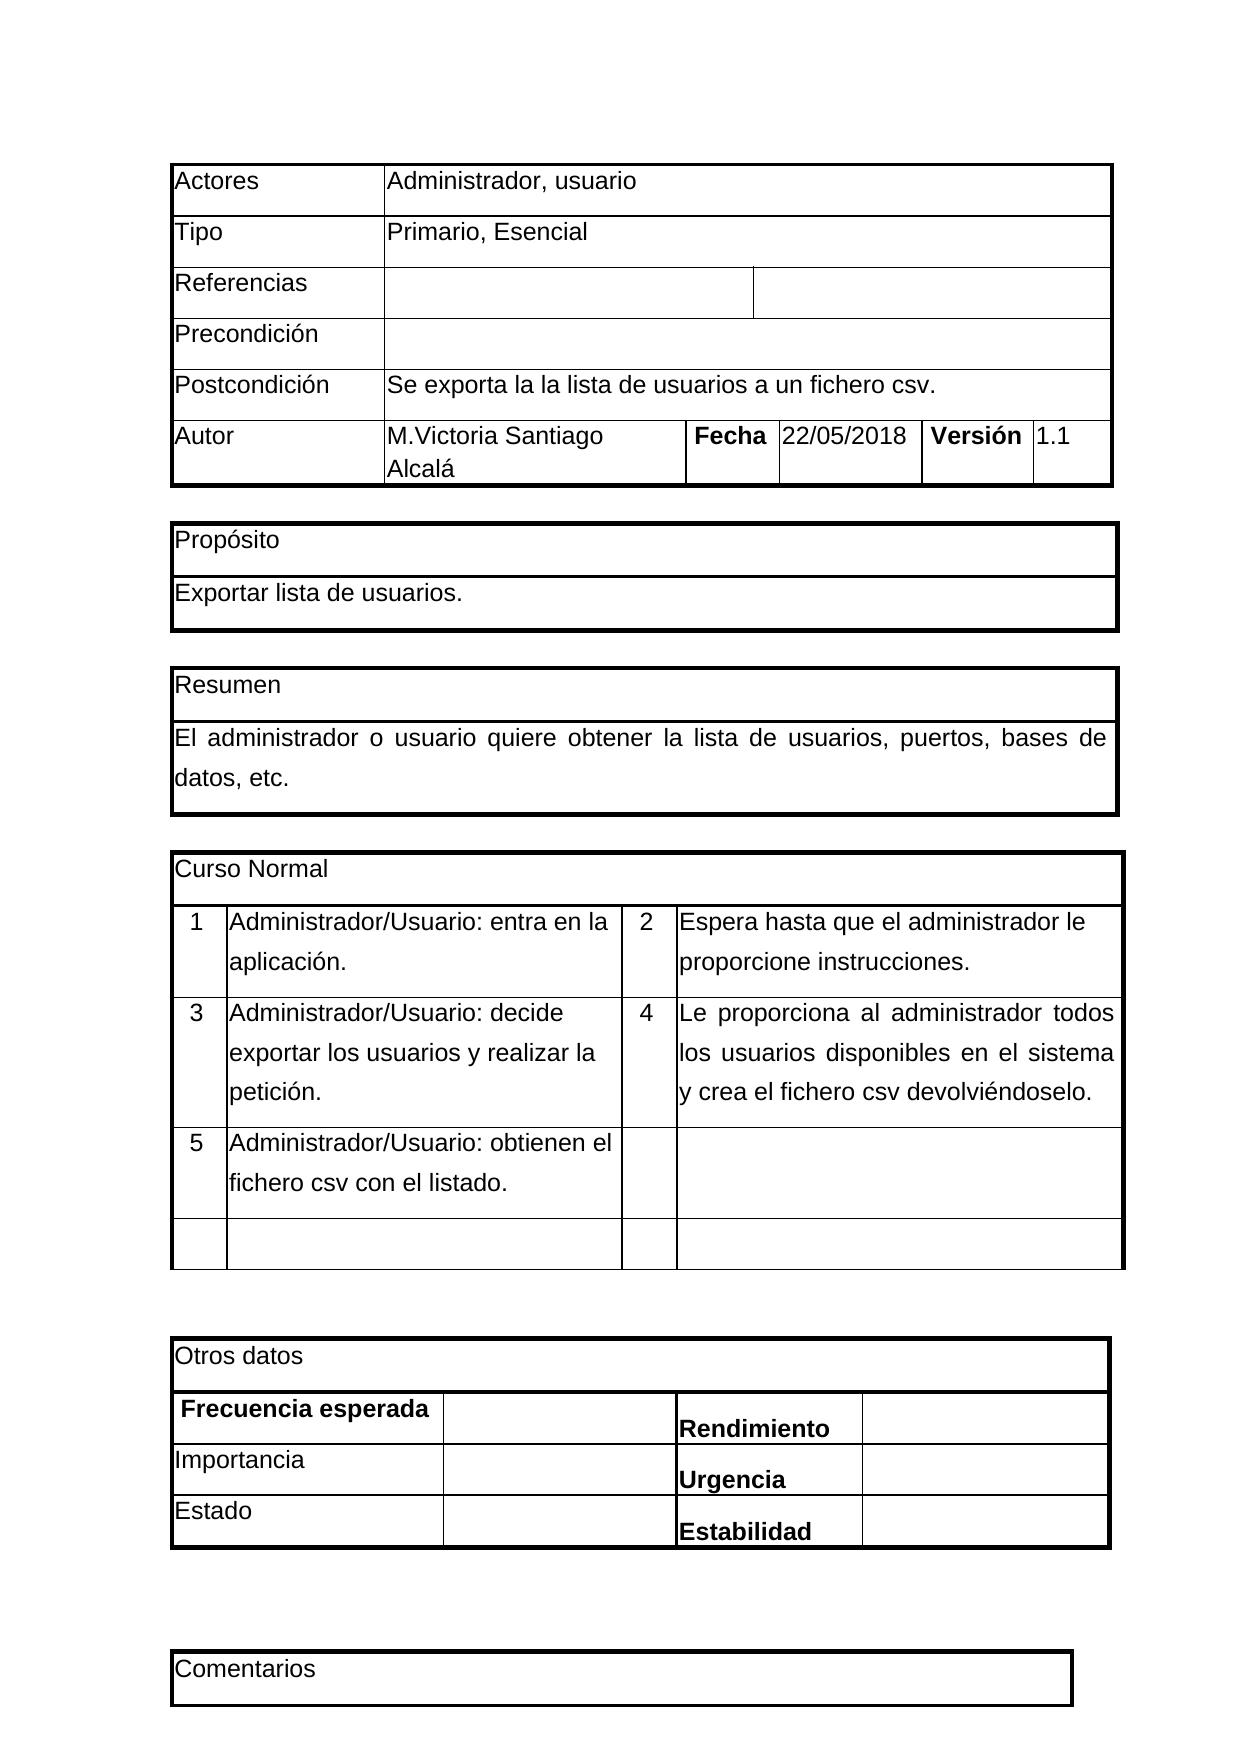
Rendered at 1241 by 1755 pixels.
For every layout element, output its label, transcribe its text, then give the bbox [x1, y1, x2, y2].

table_cell 4 [623, 998, 676, 1127]
table_cell [863, 1445, 1107, 1494]
table_cell [863, 1496, 1107, 1545]
table_cell [678, 1219, 1121, 1268]
table_cell Versión [923, 421, 1033, 483]
table_cell Actores [174, 166, 384, 215]
table_cell Estabilidad [678, 1496, 862, 1545]
table_cell 5 [174, 1128, 226, 1217]
table_header Otros datos [174, 1341, 1107, 1390]
table_cell Administrador/Usuario: obtienen el fichero csv con el listado. [228, 1128, 621, 1217]
table_cell [444, 1445, 675, 1494]
table_cell Fecha [687, 421, 779, 483]
table_cell Administrador/Usuario: decide exportar los usuarios y realizar la petición. [228, 998, 621, 1127]
table_cell [863, 1394, 1107, 1443]
table_cell Le proporciona al administrador todos los usuarios disponibles en el sistema y crea el fichero csv devolviéndoselo. [678, 998, 1121, 1127]
table_cell [623, 1128, 676, 1217]
table_cell Frecuencia esperada [174, 1394, 443, 1443]
table_cell Primario, Esencial [385, 217, 1110, 266]
table_header Comentarios [174, 1654, 1070, 1703]
table_cell Rendimiento [678, 1394, 862, 1443]
table_cell Espera hasta que el administrador le proporcione instrucciones. [678, 907, 1121, 996]
table_cell Estado [174, 1496, 443, 1545]
table_cell M.Victoria Santiago Alcalá [385, 421, 685, 483]
table_cell Precondición [174, 319, 384, 369]
table_cell [444, 1496, 675, 1545]
table_cell [623, 1219, 676, 1268]
table_cell [678, 1128, 1121, 1217]
table_cell Administrador/Usuario: entra en la aplicación. [228, 907, 621, 996]
table_cell Administrador, usuario [385, 166, 1110, 215]
table_cell Referencias [174, 268, 384, 317]
table_cell Exportar lista de usuarios. [174, 578, 1115, 628]
table_cell [444, 1394, 675, 1443]
table_cell 22/05/2018 [780, 421, 921, 483]
table_cell [385, 319, 1110, 369]
table_cell Urgencia [678, 1445, 862, 1494]
table_header Curso Normal [174, 855, 1121, 904]
table_cell Postcondición [174, 370, 384, 420]
table_cell 1.1 [1034, 421, 1110, 483]
table_header Resumen [174, 670, 1115, 720]
table_cell Tipo [174, 217, 384, 266]
table_cell 3 [174, 998, 226, 1127]
table_cell [385, 268, 753, 317]
table_cell [174, 1219, 226, 1268]
table_cell 1 [174, 907, 226, 996]
table_cell [754, 268, 1110, 317]
table_cell [228, 1219, 621, 1268]
table_cell 2 [623, 907, 676, 996]
table_cell Se exporta la la lista de usuarios a un fichero csv. [385, 370, 1110, 420]
table_cell Autor [174, 421, 384, 483]
table_cell Importancia [174, 1445, 443, 1494]
table_cell El administrador o usuario quiere obtener la lista de usuarios, puertos, bases de datos, etc. [174, 723, 1115, 812]
table_header Propósito [174, 526, 1115, 575]
